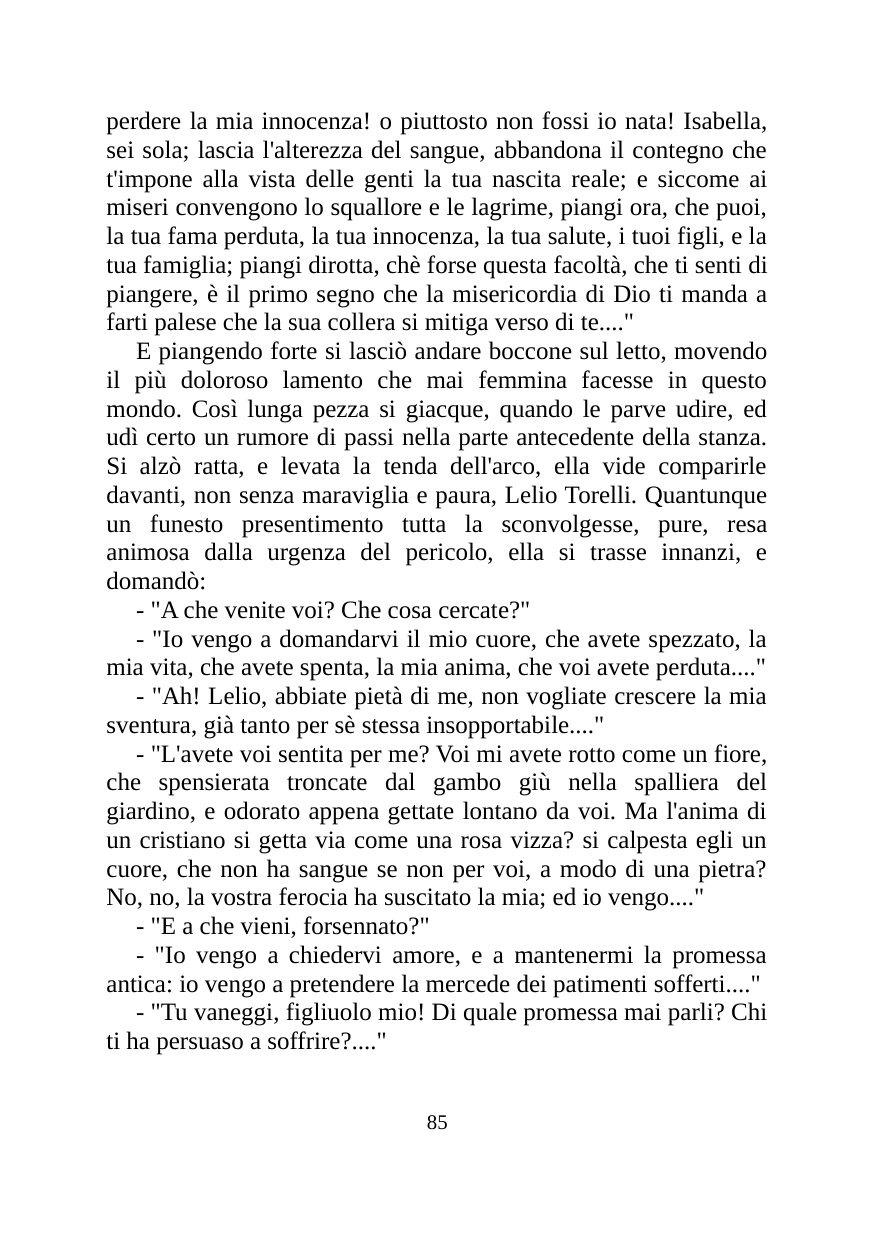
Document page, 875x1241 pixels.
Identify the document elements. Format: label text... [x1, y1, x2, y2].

text - "Io vengo a domandarvi il mio cuore, che avete spezzato, la mia vita, che avete spenta, la mia anima, che voi avete perduta...." [106, 624, 768, 681]
text - "E a che vieni, forsennato?" [106, 911, 768, 940]
text - "L'avete voi sentita per me? Voi mi avete rotto come un fiore, che spensierata troncate dal gambo giù nella spalliera del giardino, e odorato appena gettate lontano da voi. Ma l'anima di un cristiano si getta via come una rosa vizza? si calpesta egli un cuore, che non ha sangue se non per voi, a modo di una pietra? No, no, la vostra ferocia ha suscitato la mia; ed io vengo...." [106, 739, 768, 911]
text - "Io vengo a chiedervi amore, e a mantenermi la promessa antica: io vengo a pretendere la mercede dei patimenti sofferti...." [106, 940, 768, 997]
text perdere la mia innocenza! o piuttosto non fossi io nata! Isabella, sei sola; lascia l'alterezza del sangue, abbandona il contegno che t'impone alla vista delle genti la tua nascita reale; e siccome ai miseri convengono lo squallore e le lagrime, piangi ora, che puoi, la tua fama perduta, la tua innocenza, la tua salute, i tuoi figli, e la tua famiglia; piangi dirotta, chè forse questa facoltà, che ti senti di piangere, è il primo segno che la misericordia di Dio ti manda a farti palese che la sua collera si mitiga verso di te...." [106, 106, 768, 336]
text E piangendo forte si lasciò andare boccone sul letto, movendo il più doloroso lamento che mai femmina facesse in questo mondo. Così lunga pezza si giacque, quando le parve udire, ed udì certo un rumore di passi nella parte antecedente della stanza. Si alzò ratta, e levata la tenda dell'arco, ella vide comparirle davanti, non senza maraviglia e paura, Lelio Torelli. Quantunque un funesto presentimento tutta la sconvolgesse, pure, resa animosa dalla urgenza del pericolo, ella si trasse innanzi, e domandò: [106, 336, 768, 595]
text - "Tu vaneggi, figliuolo mio! Di quale promessa mai parli? Chi ti ha persuaso a soffrire?...." [106, 997, 768, 1055]
text - "Ah! Lelio, abbiate pietà di me, non vogliate crescere la mia sventura, già tanto per sè stessa insopportabile...." [106, 681, 768, 739]
text - "A che venite voi? Che cosa cercate?" [106, 595, 768, 624]
